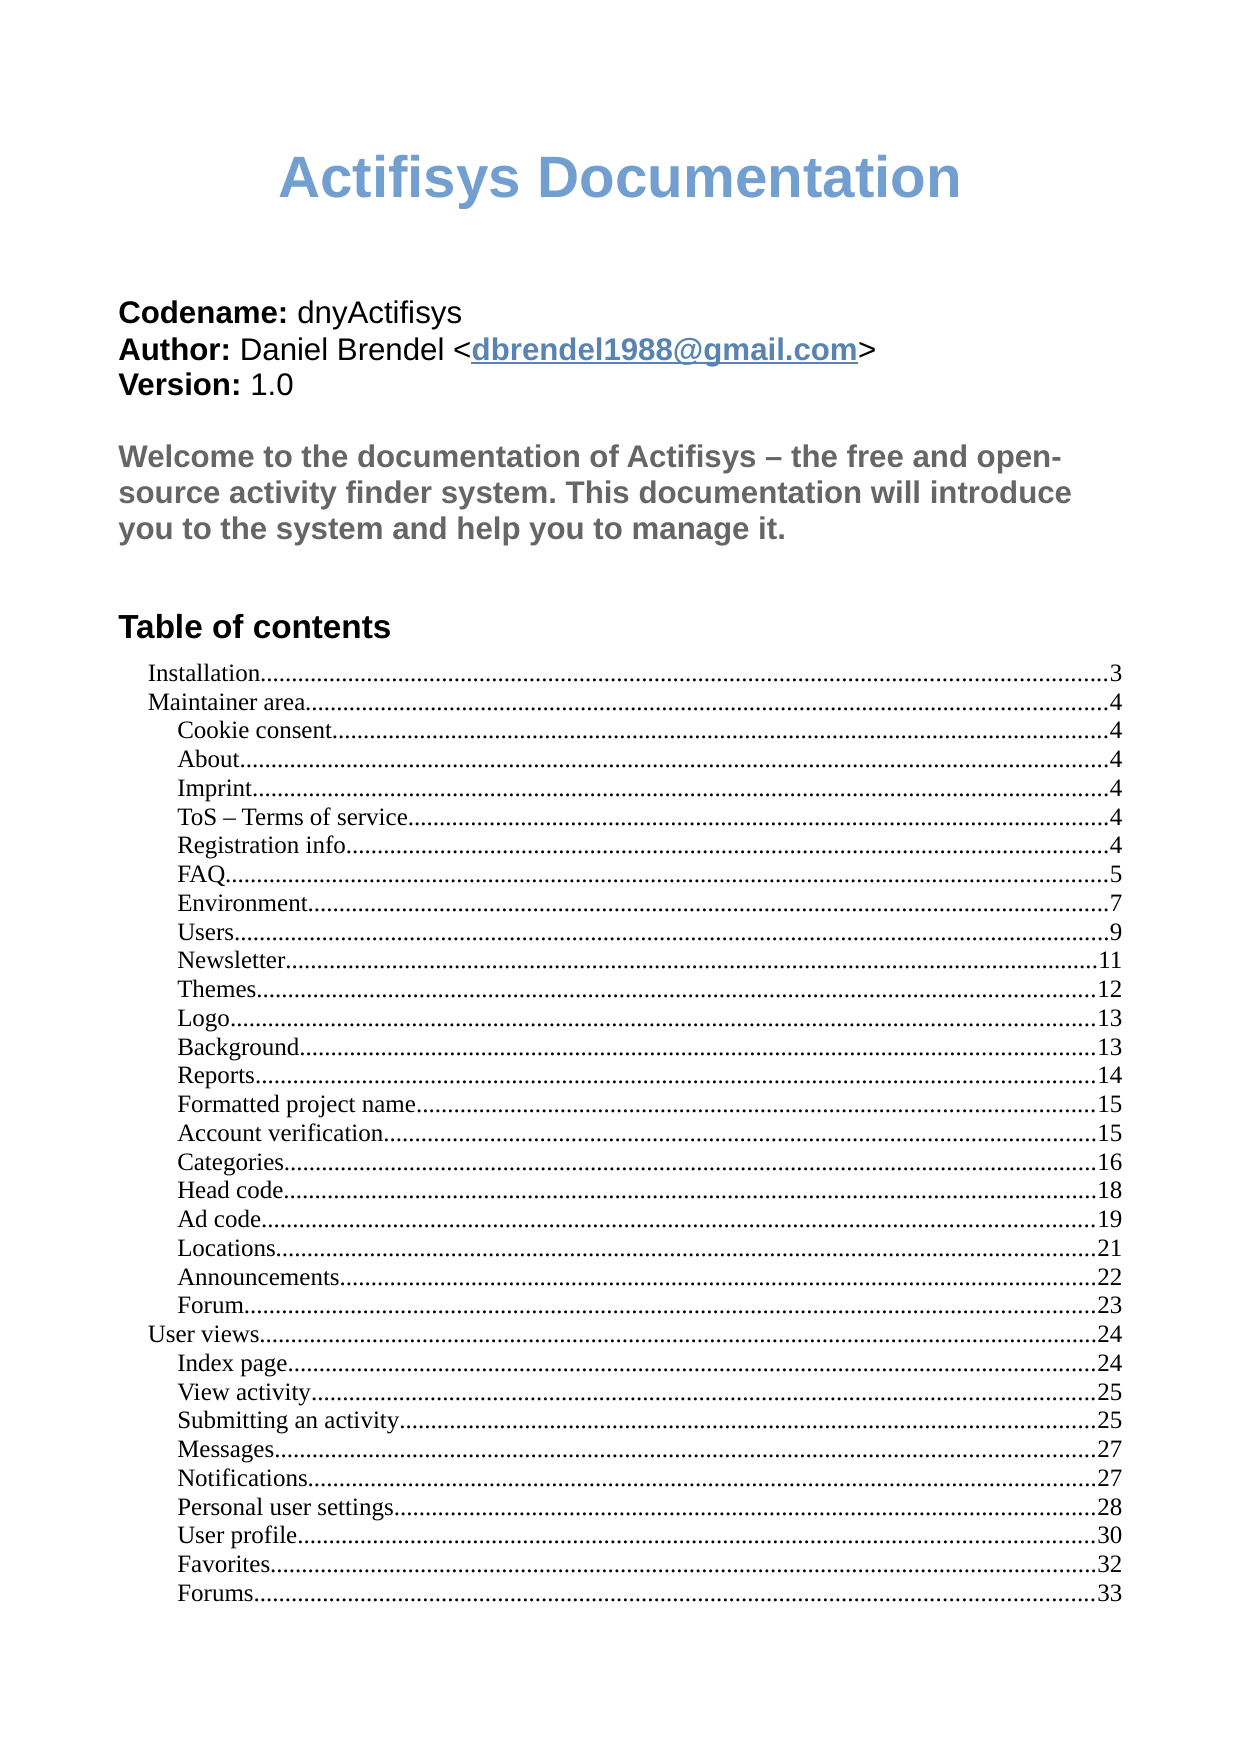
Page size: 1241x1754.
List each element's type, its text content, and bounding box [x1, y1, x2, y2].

text Environment 7 [177, 888, 1122, 917]
text Logo 13 [177, 1003, 1122, 1032]
text Themes 12 [177, 974, 1122, 1003]
text Forums 33 [177, 1578, 1122, 1607]
text Index page 24 [177, 1348, 1122, 1377]
text Messages 27 [177, 1434, 1122, 1463]
text Welcome to the documentation of Actifisys – the free and open-source activity finder system. This documentation will introduce you to the system and help you to manage it. [118, 438, 1122, 546]
text User profile 30 [177, 1521, 1122, 1549]
text Personal user settings 28 [177, 1492, 1122, 1521]
text Imprint 4 [177, 773, 1122, 802]
text ToS – Terms of service 4 [177, 802, 1122, 831]
text Codename: dnyActifisys [118, 294, 1122, 331]
text Background 13 [177, 1032, 1122, 1061]
text Ad code 19 [177, 1204, 1122, 1233]
text Forum 23 [177, 1291, 1122, 1319]
text Head code 18 [177, 1176, 1122, 1204]
text Categories 16 [177, 1147, 1122, 1176]
text Reports 14 [177, 1061, 1122, 1089]
text Maintainer area 4 [148, 687, 1122, 716]
text Newsletter 11 [177, 946, 1122, 974]
text Author: Daniel Brendel <dbrendel1988@gmail.com> [118, 331, 1122, 366]
text Formatted project name 15 [177, 1089, 1122, 1118]
text FAQ 5 [177, 859, 1122, 888]
text User views 24 [148, 1319, 1122, 1348]
text Locations 21 [177, 1233, 1122, 1262]
text Cookie consent 4 [177, 716, 1122, 744]
text Announcements 22 [177, 1262, 1122, 1291]
text Version: 1.0 [118, 366, 1122, 402]
text Users 9 [177, 917, 1122, 946]
text Favorites 32 [177, 1549, 1122, 1578]
text Registration info 4 [177, 831, 1122, 859]
text Account verification 15 [177, 1118, 1122, 1147]
text Submitting an activity 25 [177, 1406, 1122, 1434]
text View activity 25 [177, 1377, 1122, 1406]
text Installation 3 [148, 658, 1122, 687]
subtitle Table of contents [118, 607, 1122, 646]
text About 4 [177, 744, 1122, 773]
title Actifisys Documentation [118, 143, 1122, 210]
text Notifications 27 [177, 1463, 1122, 1492]
